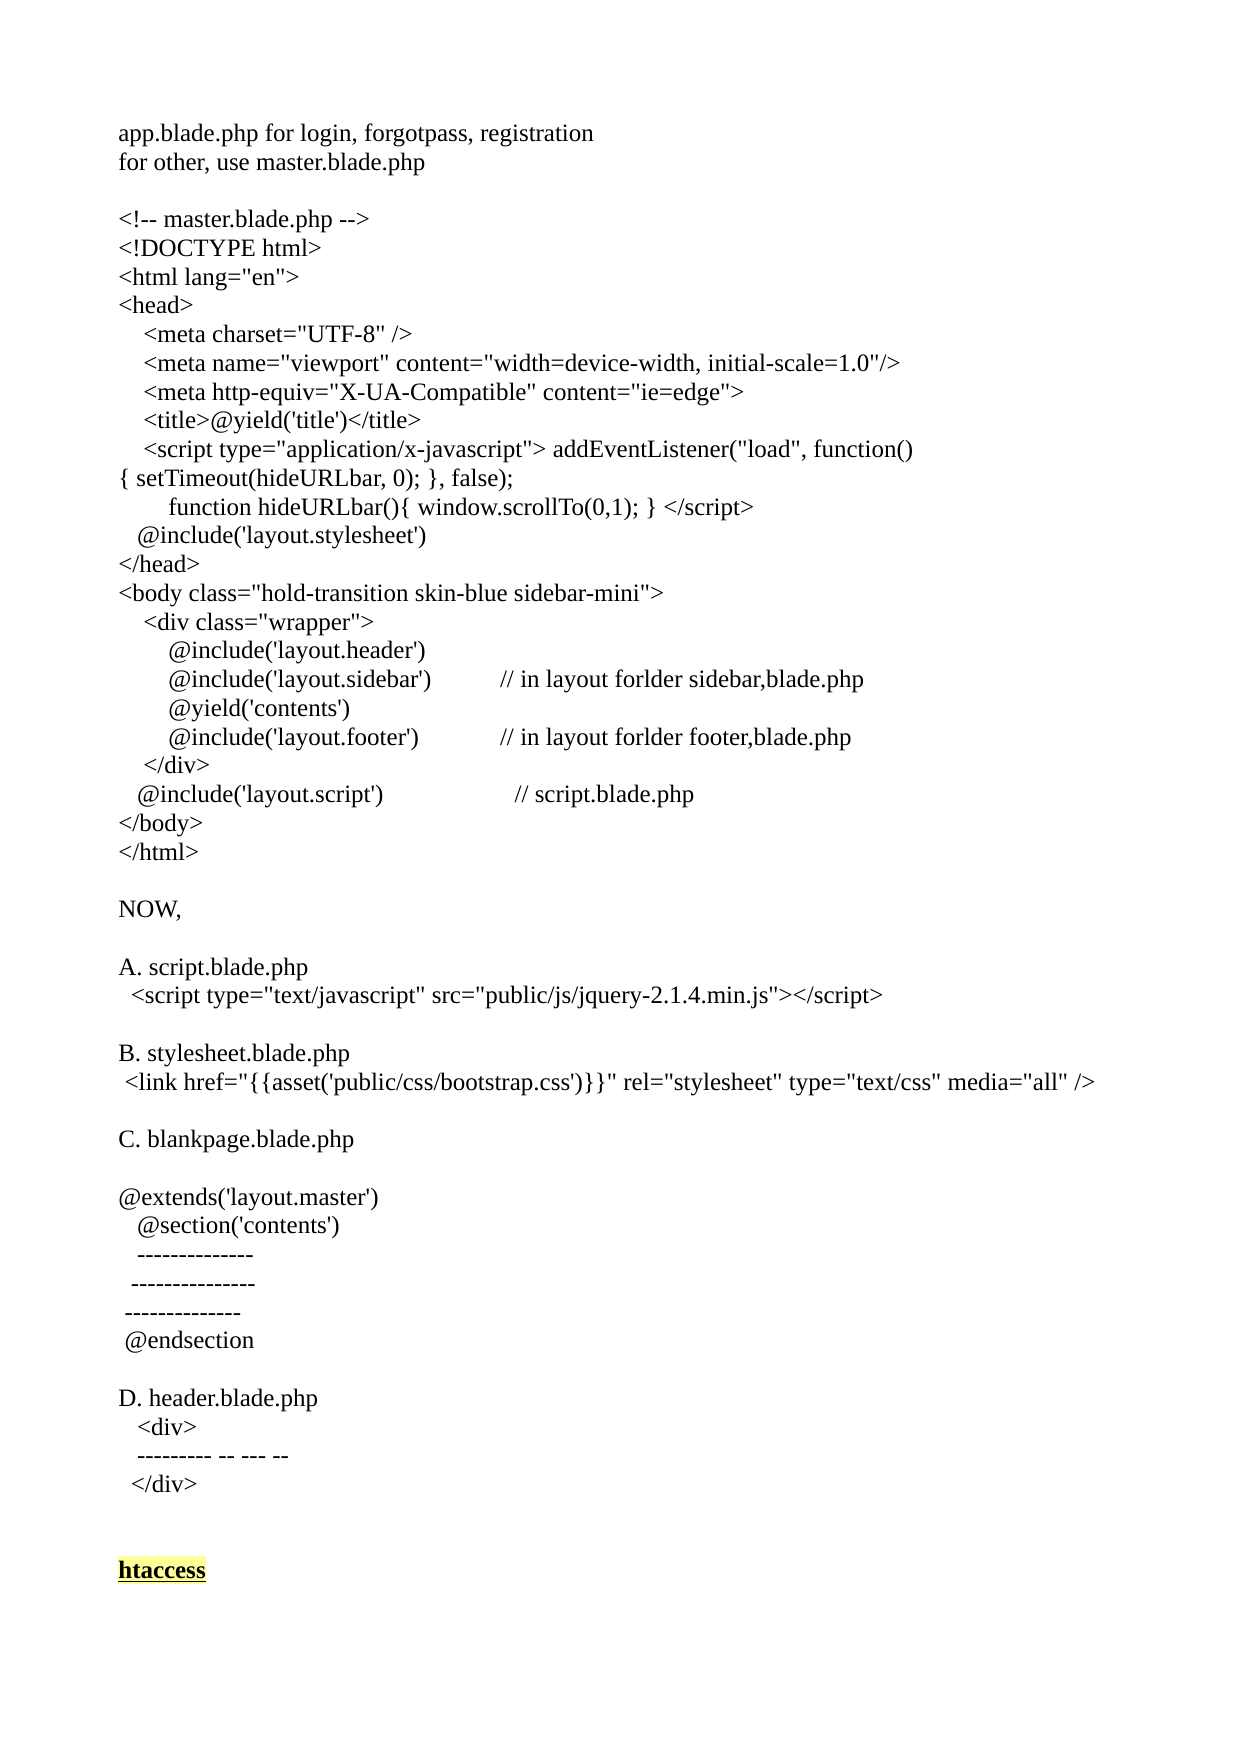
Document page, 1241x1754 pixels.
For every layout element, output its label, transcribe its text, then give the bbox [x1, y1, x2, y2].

text <!-- master.blade.php --> [118, 204, 1122, 233]
text <meta http-equiv="X-UA-Compatible" content="ie=edge"> [118, 377, 1122, 406]
text @extends('layout.master') [118, 1182, 1122, 1211]
text A. script.blade.php [118, 952, 1122, 981]
text <meta charset="UTF-8" /> [118, 319, 1122, 348]
text NOW, [118, 894, 1122, 923]
text <title>@yield('title')</title> [118, 406, 1122, 434]
text @yield('contents') [118, 693, 1122, 722]
text @section('contents') [118, 1211, 1122, 1239]
text </div> [118, 1469, 1122, 1498]
text @include('layout.script') // script.blade.php [118, 779, 1122, 808]
text @include('layout.footer') // in layout forlder footer,blade.php [118, 722, 1122, 751]
text </html> [118, 837, 1122, 866]
text B. stylesheet.blade.php [118, 1038, 1122, 1067]
text <body class="hold-transition skin-blue sidebar-mini"> [118, 578, 1122, 607]
text @endsection [118, 1326, 1122, 1354]
text for other, use master.blade.php [118, 147, 1122, 176]
text function hideURLbar(){ window.scrollTo(0,1); } </script> [118, 492, 1122, 521]
text <link href="{{asset('public/css/bootstrap.css')}}" rel="stylesheet" type="text/css" media="all" /> [118, 1067, 1122, 1096]
text @include('layout.stylesheet') [118, 521, 1122, 549]
text </head> [118, 549, 1122, 578]
text app.blade.php for login, forgotpass, registration [118, 118, 1122, 147]
text <head> [118, 291, 1122, 319]
text C. blankpage.blade.php [118, 1124, 1122, 1153]
text @include('layout.header') [118, 636, 1122, 664]
text -------------- [118, 1239, 1122, 1268]
text <meta name="viewport" content="width=device-width, initial-scale=1.0"/> [118, 348, 1122, 377]
text <div> [118, 1412, 1122, 1441]
text --------------- [118, 1268, 1122, 1297]
text --------- -- --- -- [118, 1441, 1122, 1469]
text <script type="application/x-javascript"> addEventListener("load", function() { setTimeout(hideURLbar, 0); }, false); [118, 434, 1122, 492]
text <!DOCTYPE html> [118, 233, 1122, 262]
text </body> [118, 808, 1122, 837]
text @include('layout.sidebar') // in layout forlder sidebar,blade.php [118, 664, 1122, 693]
text -------------- [118, 1297, 1122, 1326]
text D. header.blade.php [118, 1383, 1122, 1412]
text </div> [118, 751, 1122, 779]
text <script type="text/javascript" src="public/js/jquery-2.1.4.min.js"></script> [118, 981, 1122, 1009]
text <html lang="en"> [118, 262, 1122, 291]
text <div class="wrapper"> [118, 607, 1122, 636]
text htaccess [118, 1556, 1122, 1584]
